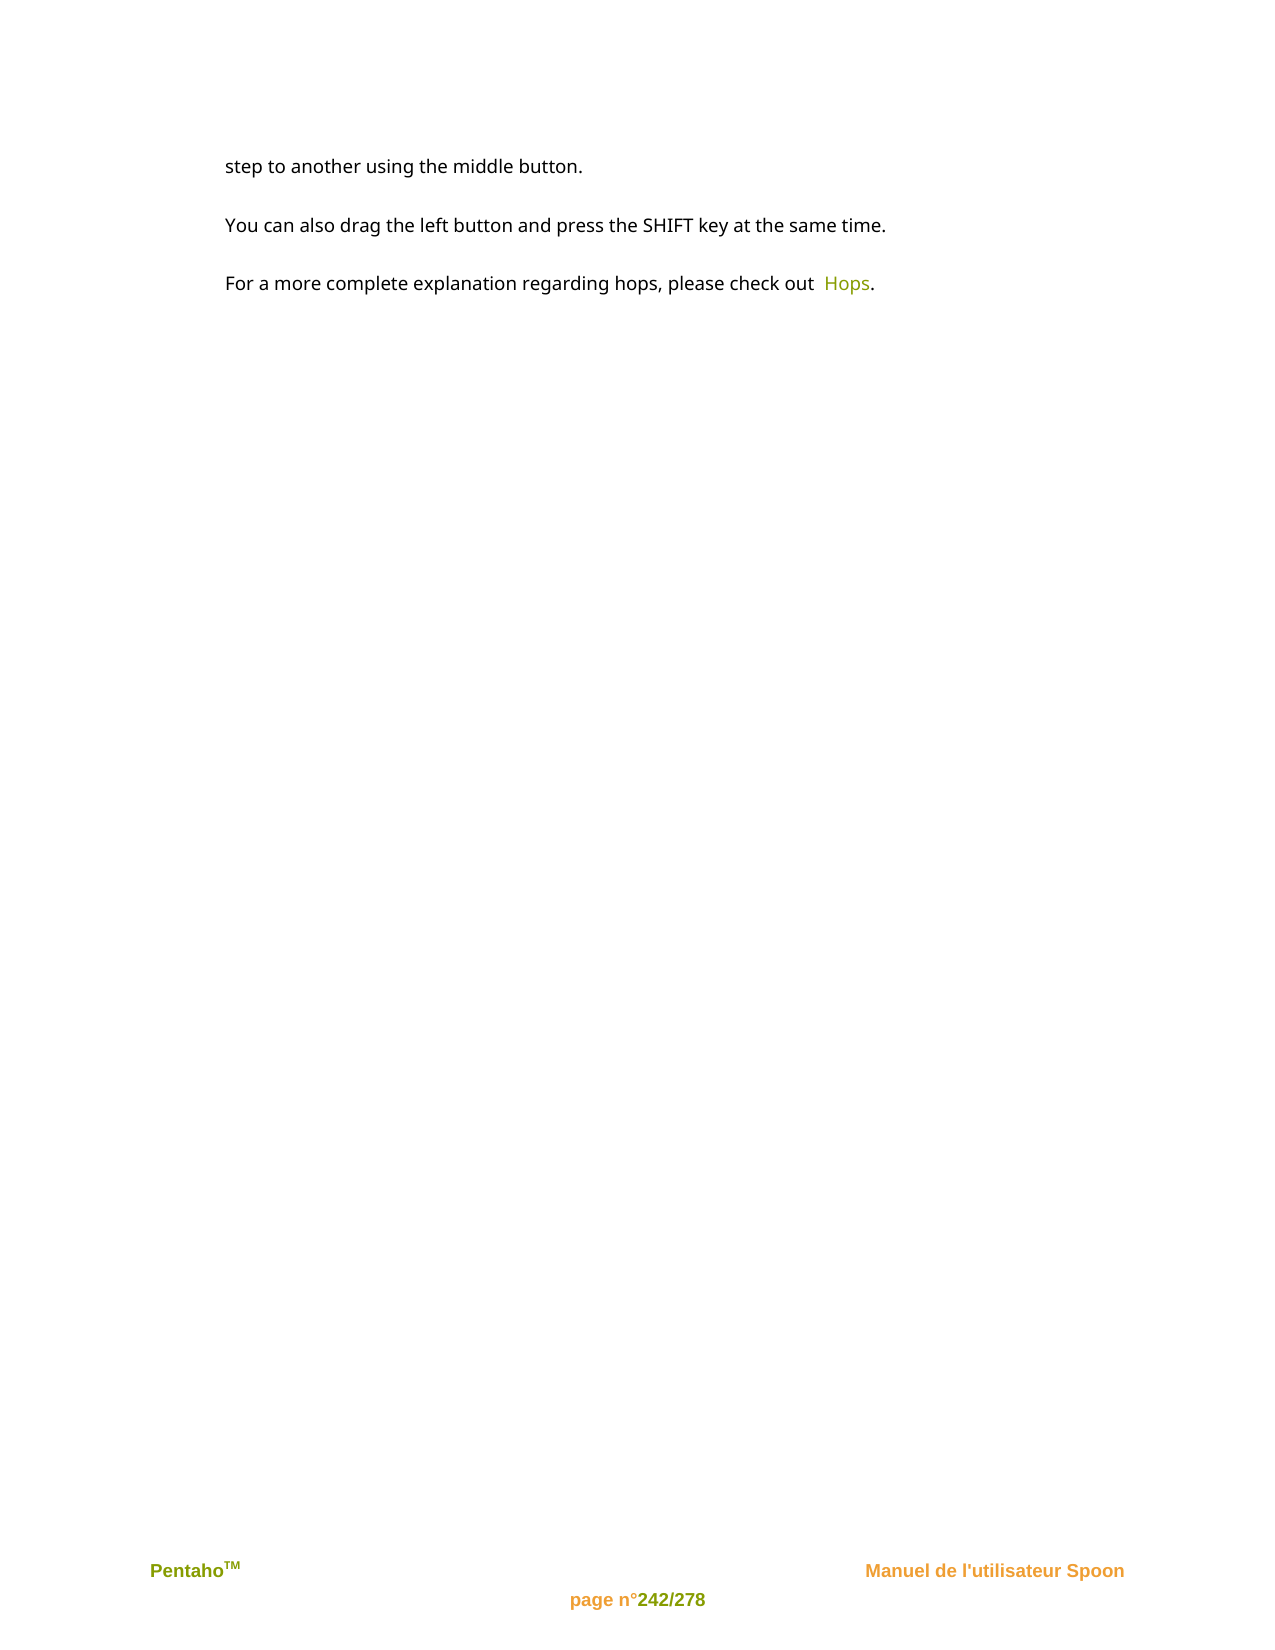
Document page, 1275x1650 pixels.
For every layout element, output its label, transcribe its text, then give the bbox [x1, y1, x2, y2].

text For a more complete explanation regarding hops, please check out Hops. [225, 267, 1125, 296]
text You can also drag the left button and press the SHIFT key at the same time. [225, 209, 1125, 238]
text step to another using the middle button. [225, 150, 1125, 179]
